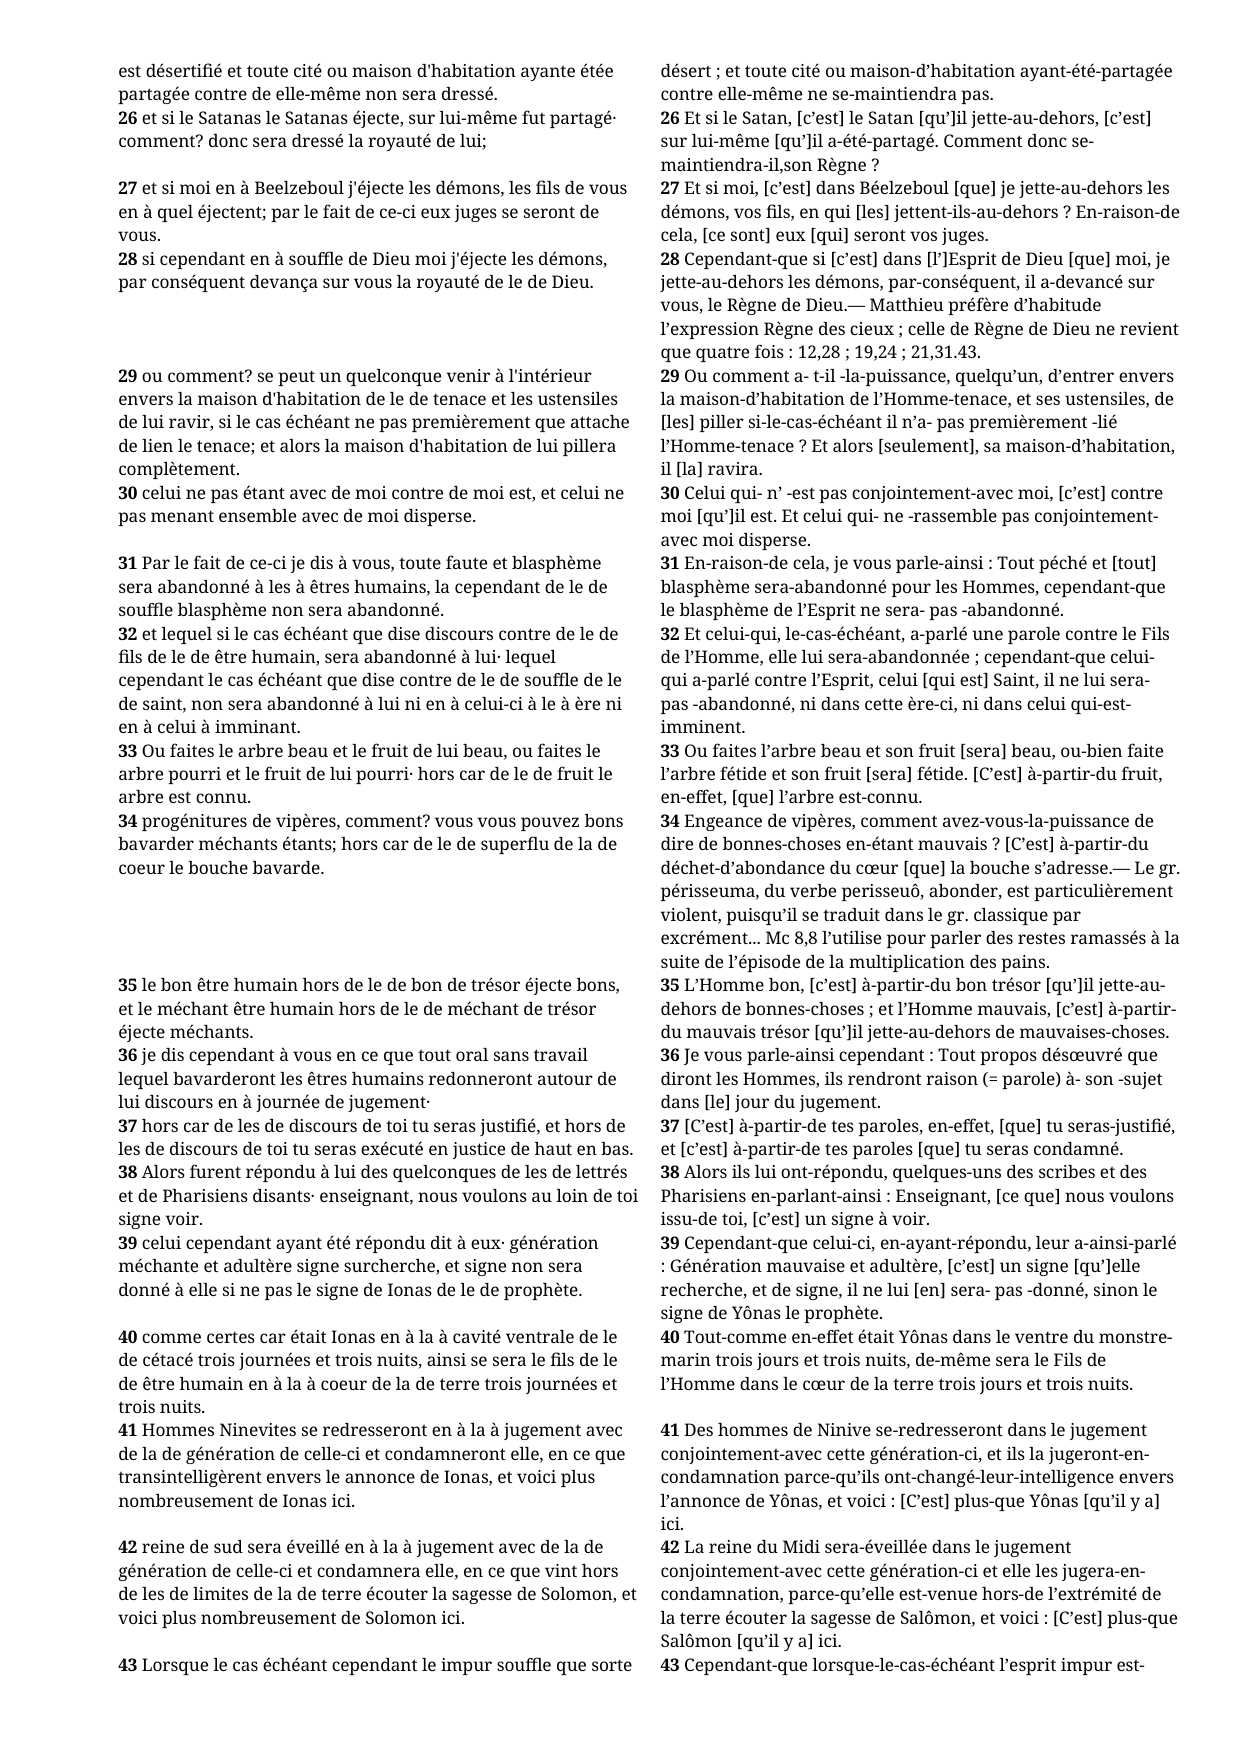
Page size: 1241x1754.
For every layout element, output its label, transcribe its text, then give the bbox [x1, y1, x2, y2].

table_cell 40 Tout-comme en-effet était Yônas dans le ventre du monstre-marin trois jours et trois nuits, de-même sera le Fils de l’Homme dans le cœur de la terre trois jours et trois nuits. [660, 1325, 1181, 1418]
table_cell 28 Cependant-que si [c’est] dans [l’]Esprit de Dieu [que] moi, je jette-au-dehors les démons, par-conséquent, il a-devancé sur vous, le Règne de Dieu.— Matthieu préfère d’habitude l’expression Règne des cieux ; celle de Règne de Dieu ne revient que quatre fois : 12,28 ; 19,24 ; 21,31.43. [660, 247, 1181, 364]
table_cell [639, 622, 660, 739]
table_cell 38 Alors ils lui ont-répondu, quelques-uns des scribes et des Pharisiens en-parlant-ainsi : Enseignant, [ce que] nous voulons issu-de toi, [c’est] un signe à voir. [660, 1161, 1181, 1231]
table_cell 27 Et si moi, [c’est] dans Béelzeboul [que] je jette-au-dehors les démons, vos fils, en qui [les] jettent-ils-au-dehors ? En-raison-de cela, [ce sont] eux [qui] seront vos juges. [660, 176, 1181, 247]
table_cell 42 La reine du Midi sera-éveillée dans le jugement conjointement-avec cette génération-ci et elle les jugera-en-condamnation, parce-qu’elle est-venue hors-de l’extrémité de la terre écouter la sagesse de Salômon, et voici : [C’est] plus-que Salômon [qu’il y a] ici. [660, 1536, 1181, 1653]
table_cell 28 si cependant en à souffle de Dieu moi j'éjecte les démons, par conséquent devança sur vous la royauté de le de Dieu. [118, 247, 639, 364]
table_cell 31 Par le fait de ce-ci je dis à vous, toute faute et blasphème sera abandonné à les à êtres humains, la cependant de le de souffle blasphème non sera abandonné. [118, 551, 639, 622]
table_cell 40 comme certes car était Ionas en à la à cavité ventrale de le de cétacé trois journées et trois nuits, ainsi se sera le fils de le de être humain en à la à coeur de la de terre trois journées et trois nuits. [118, 1325, 639, 1418]
table_cell 34 Engeance de vipères, comment avez-vous-la-puissance de dire de bonnes-choses en-étant mauvais ? [C’est] à-partir-du déchet-d’abondance du cœur [que] la bouche s’adresse.— Le gr. périsseuma, du verbe perisseuô, abonder, est particulièrement violent, puisqu’il se traduit dans le gr. classique par excrément... Mc 8,8 l’utilise pour parler des restes ramassés à la suite de l’épisode de la multiplication des pains. [660, 809, 1181, 973]
table_cell [639, 176, 660, 247]
table_cell 26 et si le Satanas le Satanas éjecte, sur lui-même fut partagé· comment? donc sera dressé la royauté de lui; [118, 106, 639, 176]
table_cell 41 Des hommes de Ninive se-redresseront dans le jugement conjointement-avec cette génération-ci, et ils la jugeront-en-condamnation parce-qu’ils ont-changé-leur-intelligence envers l’annonce de Yônas, et voici : [C’est] plus-que Yônas [qu’il y a] ici. [660, 1419, 1181, 1536]
table_cell [639, 1653, 660, 1676]
table_cell 43 Lorsque le cas échéant cependant le impur souffle que sorte au loin de le de être humain, se passe à travers par de sans eaux de lieux cherchant pause de bas en haut et non trouve. [118, 1653, 639, 1676]
table_cell 29 ou comment? se peut un quelconque venir à l'intérieur envers la maison d'habitation de le de tenace et les ustensiles de lui ravir, si le cas échéant ne pas premièrement que attache de lien le tenace; et alors la maison d'habitation de lui pillera complètement. [118, 364, 639, 481]
table_cell [639, 809, 660, 973]
table_cell 34 progénitures de vipères, comment? vous vous pouvez bons bavarder méchants étants; hors car de le de superflu de la de coeur le bouche bavarde. [118, 809, 639, 973]
table_cell 39 celui cependant ayant été répondu dit à eux· génération méchante et adultère signe surcherche, et signe non sera donné à elle si ne pas le signe de Ionas de le de prophète. [118, 1231, 639, 1325]
table_cell 42 reine de sud sera éveillé en à la à jugement avec de la de génération de celle-ci et condamnera elle, en ce que vint hors de les de limites de la de terre écouter la sagesse de Solomon, et voici plus nombreusement de Solomon ici. [118, 1536, 639, 1653]
table_cell 33 Ou faites l’arbre beau et son fruit [sera] beau, ou-bien faite l’arbre fétide et son fruit [sera] fétide. [C’est] à-partir-du fruit, en-effet, [que] l’arbre est-connu. [660, 739, 1181, 809]
table_cell [639, 739, 660, 809]
table_cell 36 je dis cependant à vous en ce que tout oral sans travail lequel bavarderont les êtres humains redonneront autour de lui discours en à journée de jugement· [118, 1044, 639, 1114]
table_cell 35 L’Homme bon, [c’est] à-partir-du bon trésor [qu’]il jette-au-dehors de bonnes-choses ; et l’Homme mauvais, [c’est] à-partir-du mauvais trésor [qu’]il jette-au-dehors de mauvaises-choses. [660, 973, 1181, 1043]
table_cell [639, 481, 660, 551]
table_cell [639, 551, 660, 622]
table_cell 31 En-raison-de cela, je vous parle-ainsi : Tout péché et [tout] blasphème sera-abandonné pour les Hommes, cependant-que le blasphème de l’Esprit ne sera- pas -abandonné. [660, 551, 1181, 622]
table_cell 37 [C’est] à-partir-de tes paroles, en-effet, [que] tu seras-justifié, et [c’est] à-partir-de tes paroles [que] tu seras condamné. [660, 1114, 1181, 1161]
table_cell 32 et lequel si le cas échéant que dise discours contre de le de fils de le de être humain, sera abandonné à lui· lequel cependant le cas échéant que dise contre de le de souffle de le de saint, non sera abandonné à lui ni en à celui-ci à le à ère ni en à celui à imminant. [118, 622, 639, 739]
table_cell 33 Ou faites le arbre beau et le fruit de lui beau, ou faites le arbre pourri et le fruit de lui pourri· hors car de le de fruit le arbre est connu. [118, 739, 639, 809]
table_cell [639, 1325, 660, 1418]
table_cell 25 Ayant su cependant les réflexions en fureurs de eux dit à eux· toute royauté ayante étée partagée contre de elle-même est désertifié et toute cité ou maison d'habitation ayante étée partagée contre de elle-même non sera dressé. [118, 59, 639, 106]
table_cell 30 celui ne pas étant avec de moi contre de moi est, et celui ne pas menant ensemble avec de moi disperse. [118, 481, 639, 551]
table_cell 43 Cependant-que lorsque-le-cas-échéant l’esprit impur est-sorti-désormais loin-de l’Homme, il traverse à-travers des lieux sans-eau, cherchant un repos, et il n’[en] trouve pas. [660, 1653, 1181, 1676]
table_cell 32 Et celui-qui, le-cas-échéant, a-parlé une parole contre le Fils de l’Homme, elle lui sera-abandonnée ; cependant-que celui-qui a-parlé contre l’Esprit, celui [qui est] Saint, il ne lui sera- pas -abandonné, ni dans cette ère-ci, ni dans celui qui-est-imminent. [660, 622, 1181, 739]
table_cell 41 Hommes Ninevites se redresseront en à la à jugement avec de la de génération de celle-ci et condamneront elle, en ce que transintelligèrent envers le annonce de Ionas, et voici plus nombreusement de Ionas ici. [118, 1419, 639, 1536]
table_cell [639, 1536, 660, 1653]
table_cell 38 Alors furent répondu à lui des quelconques de les de lettrés et de Pharisiens disants· enseignant, nous voulons au loin de toi signe voir. [118, 1161, 639, 1231]
table_cell 27 et si moi en à Beelzeboul j'éjecte les démons, les fils de vous en à quel éjectent; par le fait de ce-ci eux juges se seront de vous. [118, 176, 639, 247]
table_cell 25 Sachant cependant leurs pensées-ardentes, il leur a-parlé-ainsi : Tout règne ayant-été-partagé contre lui-même est rendu-désert ; et toute cité ou maison-d’habitation ayant-été-partagée contre elle-même ne se-maintiendra pas. [660, 59, 1181, 106]
table_cell [639, 59, 660, 106]
table_cell [639, 106, 660, 176]
table_cell 29 Ou comment a- t-il -la-puissance, quelqu’un, d’entrer envers la maison-d’habitation de l’Homme-tenace, et ses ustensiles, de [les] piller si-le-cas-échéant il n’a- pas premièrement -lié l’Homme-tenace ? Et alors [seulement], sa maison-d’habitation, il [la] ravira. [660, 364, 1181, 481]
table_cell 39 Cependant-que celui-ci, en-ayant-répondu, leur a-ainsi-parlé : Génération mauvaise et adultère, [c’est] un signe [qu’]elle recherche, et de signe, il ne lui [en] sera- pas -donné, sinon le signe de Yônas le prophète. [660, 1231, 1181, 1325]
table_cell [639, 364, 660, 481]
table_cell [639, 1161, 660, 1231]
table_cell [639, 973, 660, 1043]
table_cell 26 Et si le Satan, [c’est] le Satan [qu’]il jette-au-dehors, [c’est] sur lui-même [qu’]il a-été-partagé. Comment donc se-maintiendra-il,son Règne ? [660, 106, 1181, 176]
table_cell 35 le bon être humain hors de le de bon de trésor éjecte bons, et le méchant être humain hors de le de méchant de trésor éjecte méchants. [118, 973, 639, 1043]
table_cell 30 Celui qui- n’ -est pas conjointement-avec moi, [c’est] contre moi [qu’]il est. Et celui qui- ne -rassemble pas conjointement-avec moi disperse. [660, 481, 1181, 551]
table_cell [639, 1114, 660, 1161]
table_cell [639, 1231, 660, 1325]
table_cell 37 hors car de les de discours de toi tu seras justifié, et hors de les de discours de toi tu seras exécuté en justice de haut en bas. [118, 1114, 639, 1161]
table_cell [639, 1044, 660, 1114]
table_cell [639, 1419, 660, 1536]
table_cell [639, 247, 660, 364]
table_cell 36 Je vous parle-ainsi cependant : Tout propos désœuvré que diront les Hommes, ils rendront raison (= parole) à- son -sujet dans [le] jour du jugement. [660, 1044, 1181, 1114]
